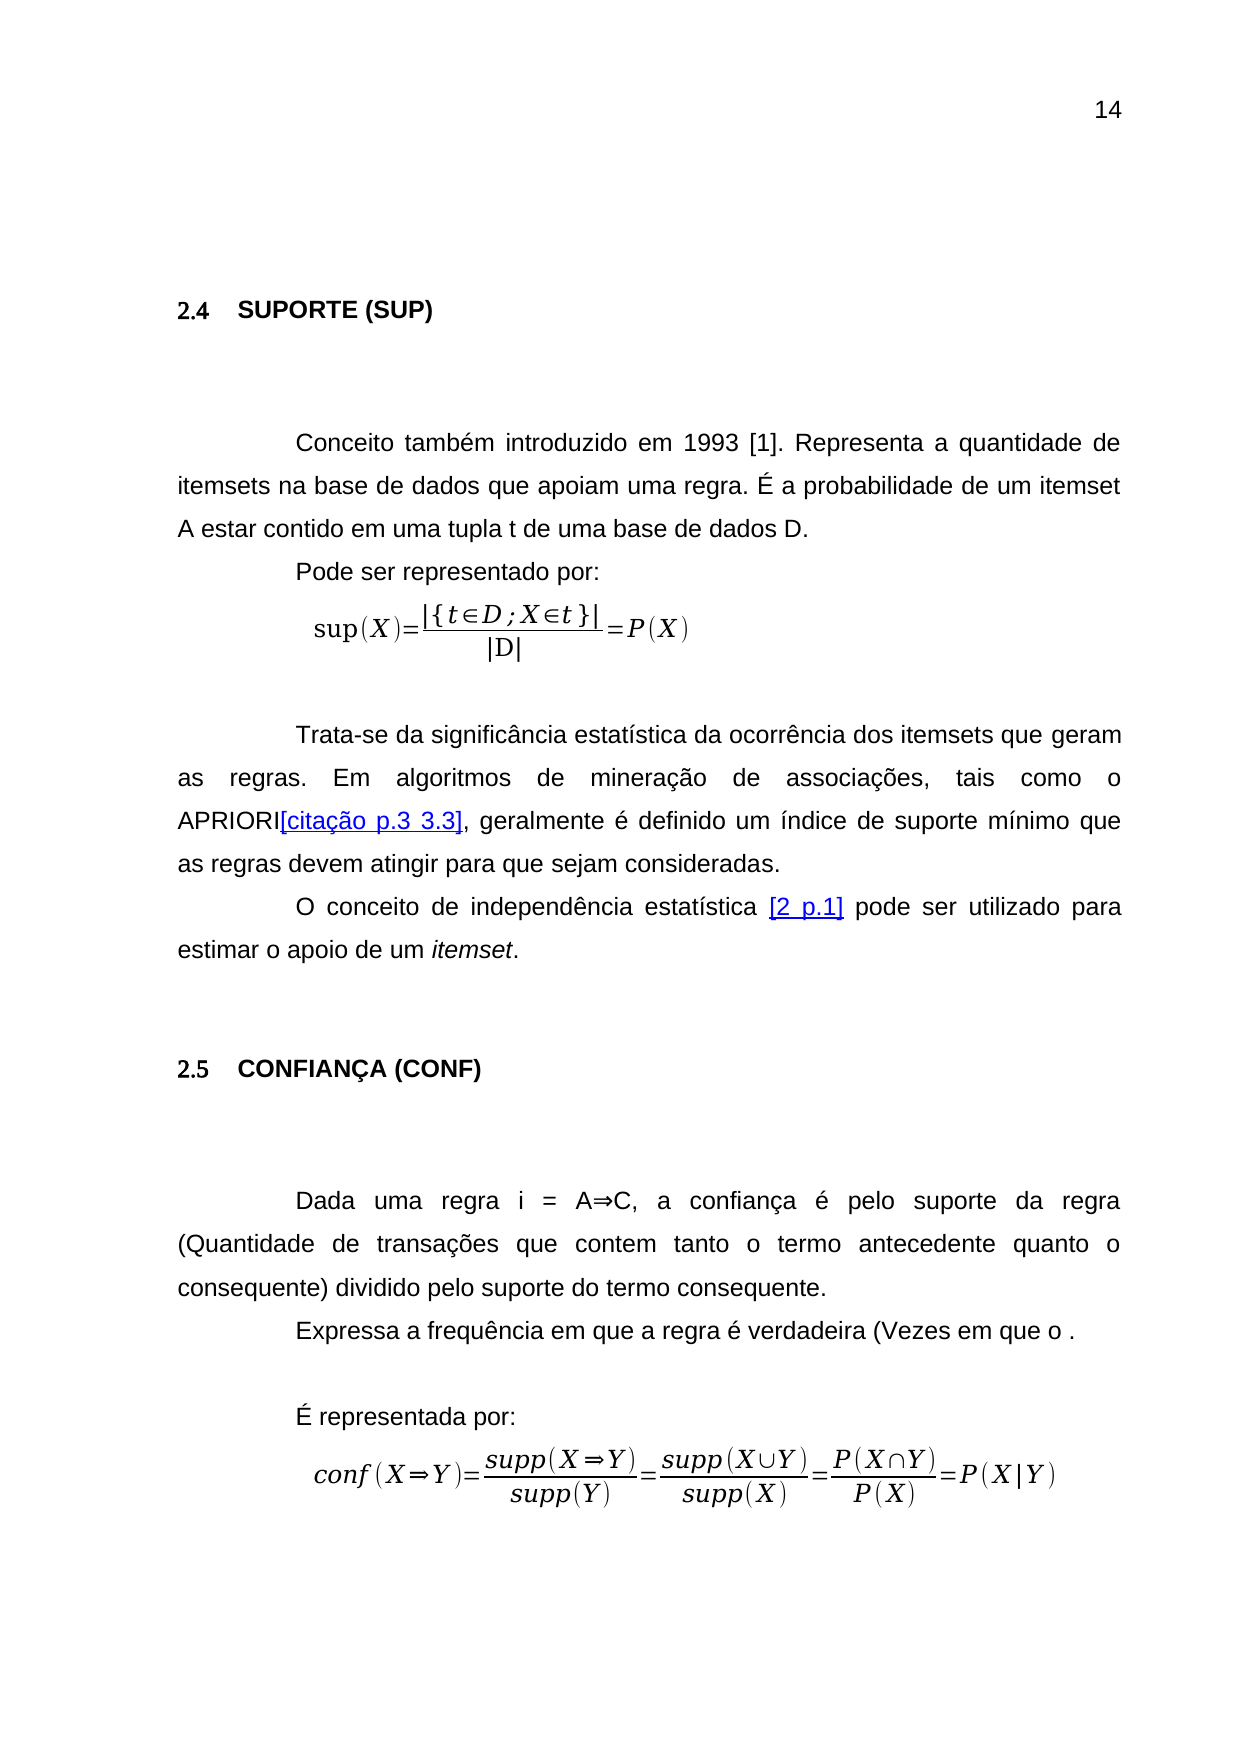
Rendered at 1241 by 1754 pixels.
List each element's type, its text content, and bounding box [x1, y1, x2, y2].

text O conceito de independência estatística [2 p.1] pode ser utilizado para estimar o apoio de um itemset. [177, 892, 1122, 964]
text Expressa a frequência em que a regra é verdadeira (Vezes em que o . [177, 1316, 1122, 1344]
text Dada uma regra i = A⇒C, a confiança é pelo suporte da regra (Quantidade de transações que contem tanto o termo antecedente quanto o consequente) dividido pelo suporte do termo consequente. [177, 1186, 1122, 1301]
text É representada por: [177, 1402, 1122, 1431]
subtitle SUPORTE (sup) [177, 295, 1122, 324]
text Trata-se da significância estatística da ocorrência dos itemsets que geram as regras. Em algoritmos de mineração de associações, tais como o APRIORI[citação p.3 3.3], geralmente é definido um índice de suporte mínimo que as regras devem atingir para que sejam consideradas. [177, 720, 1122, 878]
text Pode ser representado por: [177, 557, 1122, 586]
text Conceito também introduzido em 1993 [1]. Representa a quantidade de itemsets na base de dados que apoiam uma regra. É a probabilidade de um itemset A estar contido em uma tupla t de uma base de dados D. [177, 428, 1122, 543]
subtitle CONFIANÇA (conf) [177, 1053, 1122, 1082]
